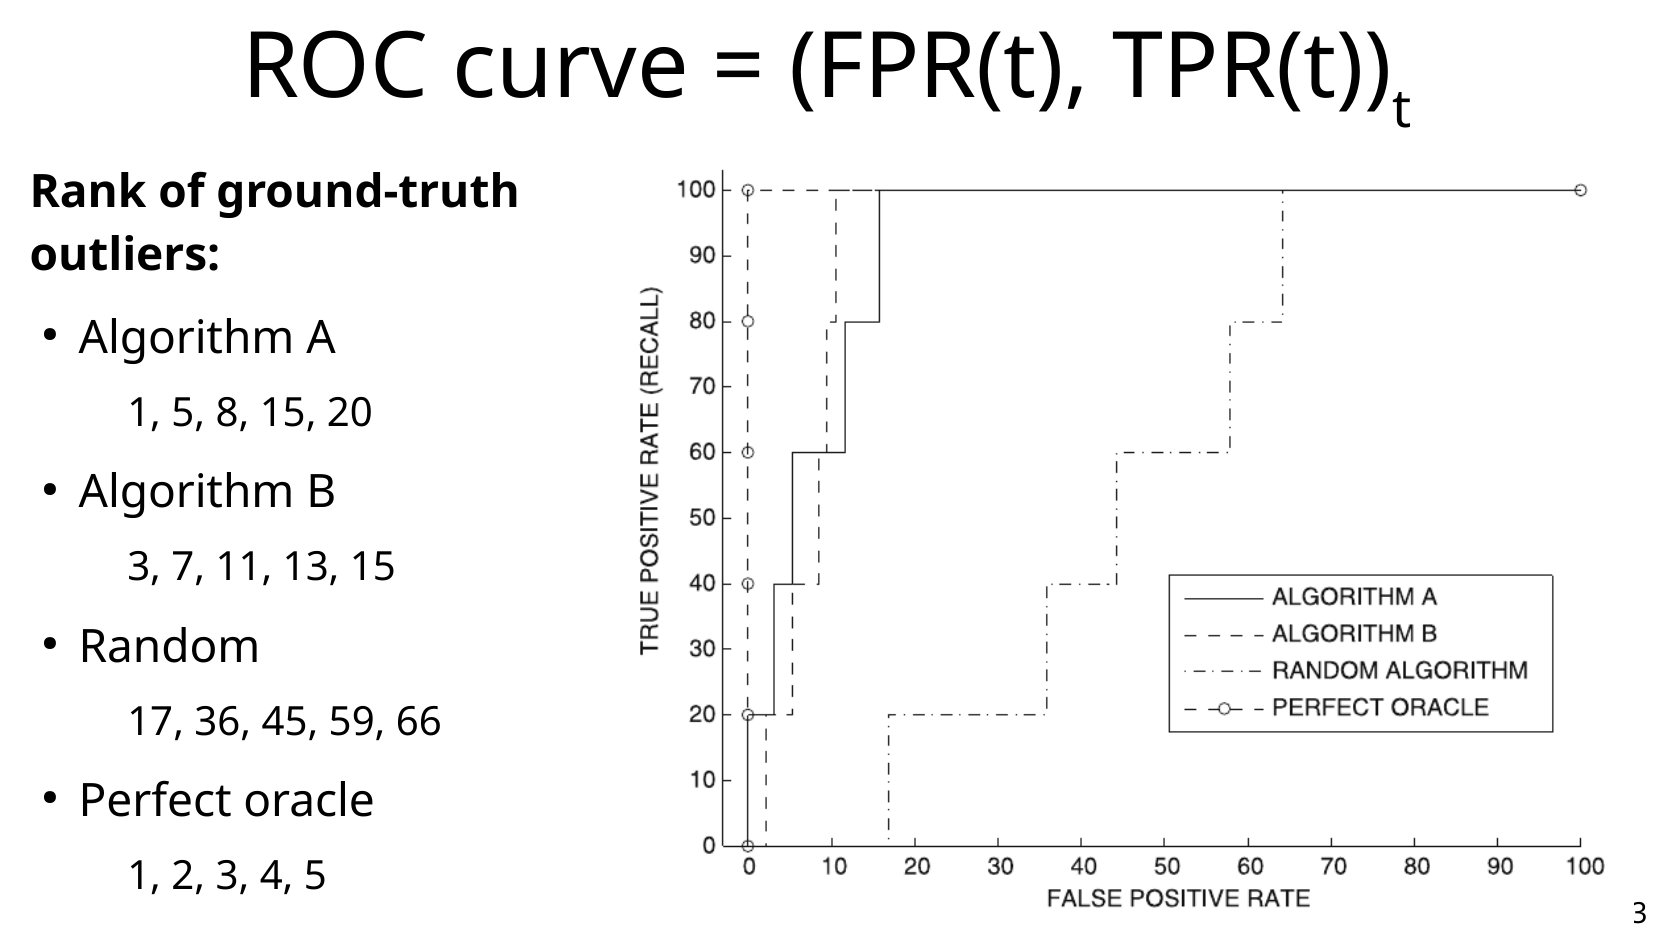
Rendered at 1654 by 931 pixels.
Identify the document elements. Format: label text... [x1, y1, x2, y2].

title ROC curve = (FPR(t), TPR(t))t [82, 1, 1571, 141]
list Rank of ground-truth outliers: Algorithm A 1, 5, 8, 15, 20 Algorithm B 3, 7, 11, 13, 15 Random 17, 36, 45, 59, 66 Perfect oracle 1, 2, 3, 4, 5 [29, 158, 632, 909]
picture [618, 149, 1634, 929]
